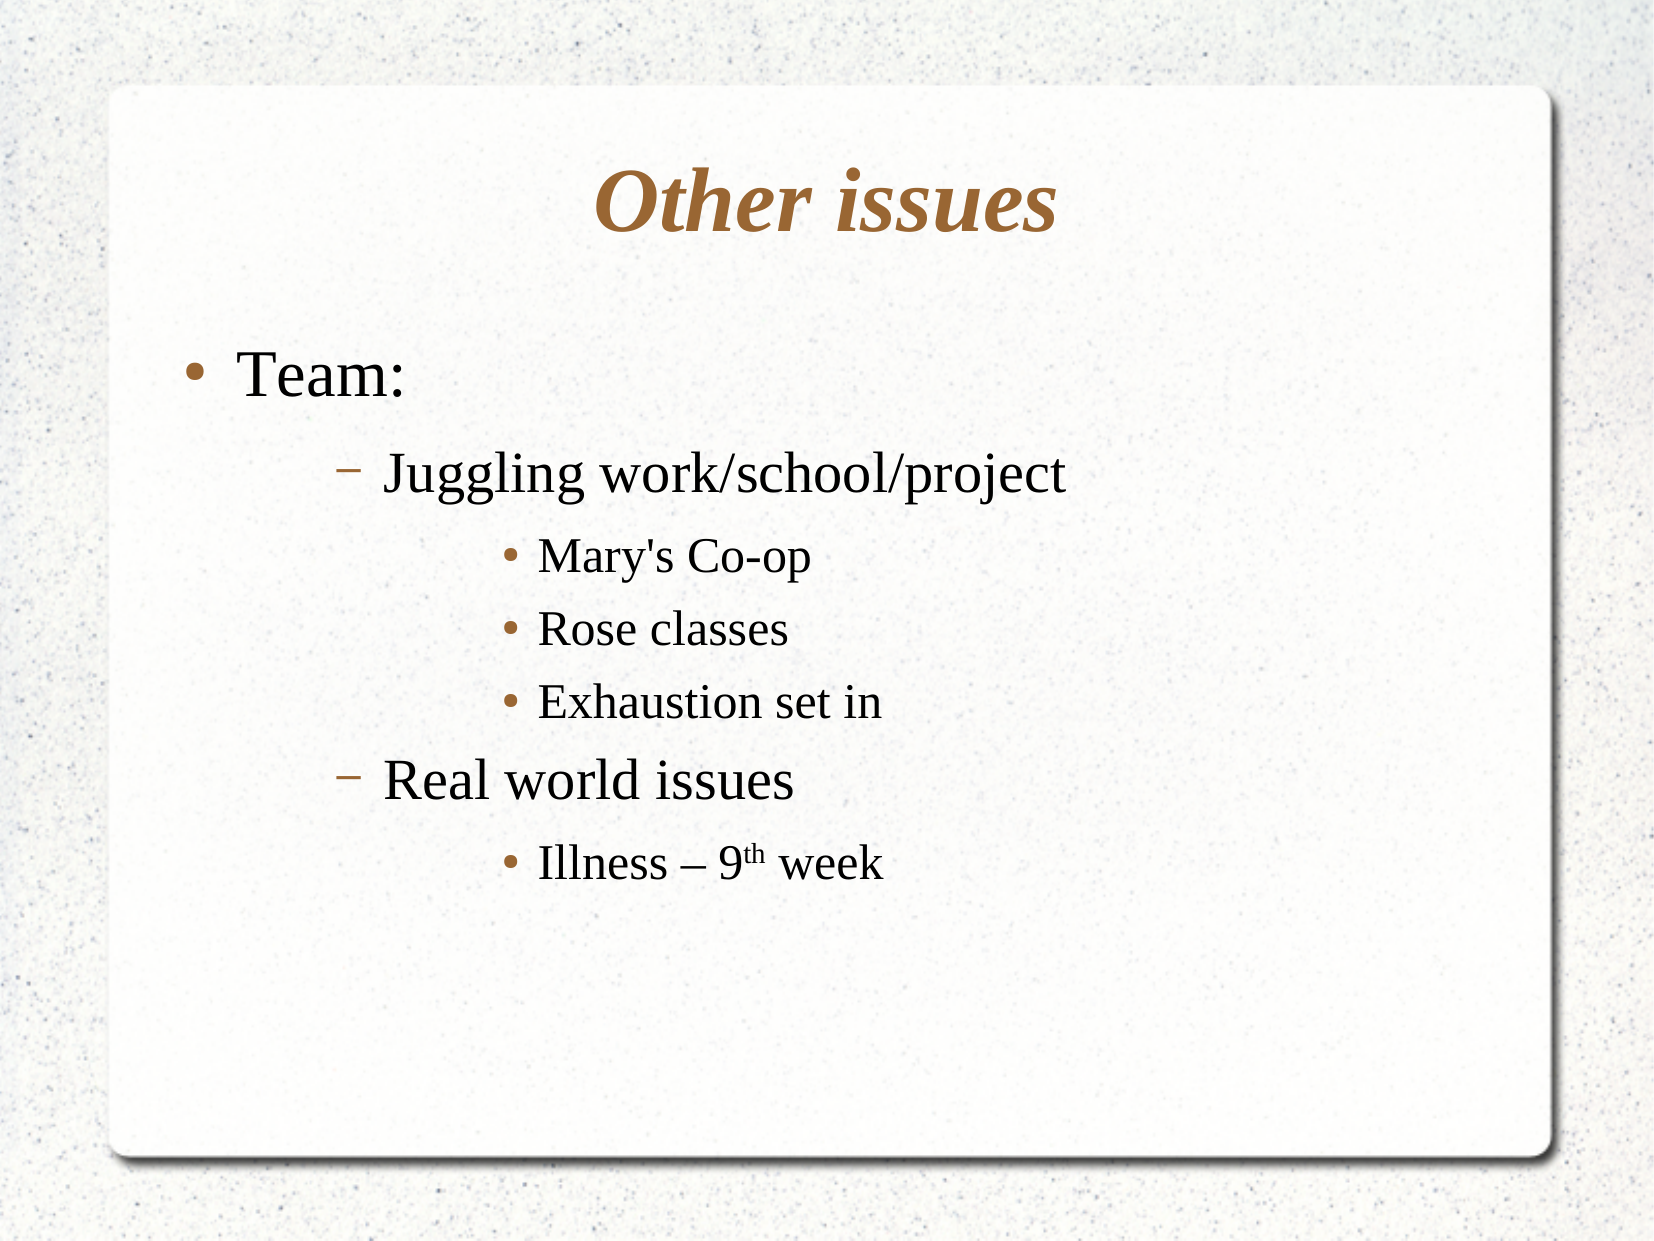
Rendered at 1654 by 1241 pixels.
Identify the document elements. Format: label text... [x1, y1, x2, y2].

list Team: Juggling work/school/project Mary's Co-op Rose classes Exhaustion set in Real world issues Illness – 9th week [147, 336, 1506, 1141]
title Other issues [118, 104, 1536, 297]
picture [0, 0, 1654, 1241]
